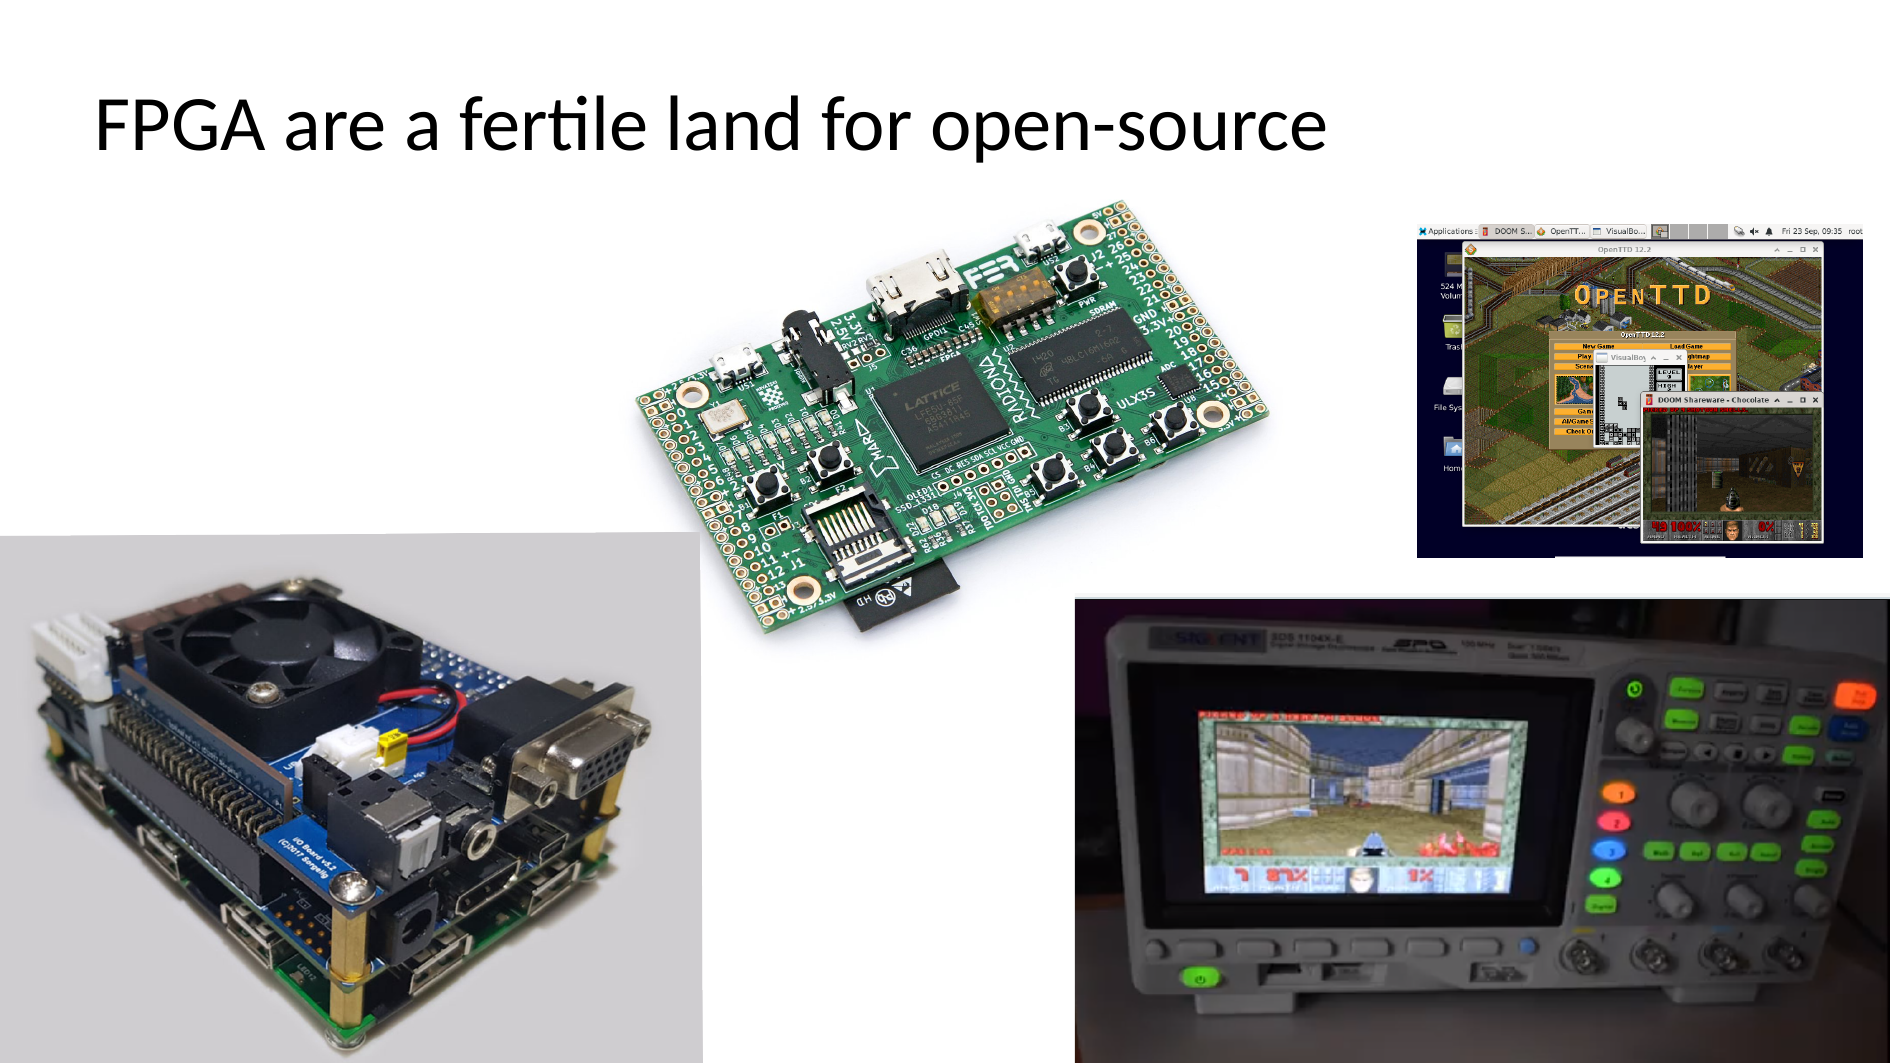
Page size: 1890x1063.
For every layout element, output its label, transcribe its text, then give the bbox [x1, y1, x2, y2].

picture [0, 220, 1890, 1063]
title FPGA are a fertile land for open-source [94, 42, 1796, 220]
picture [1417, 224, 1863, 559]
